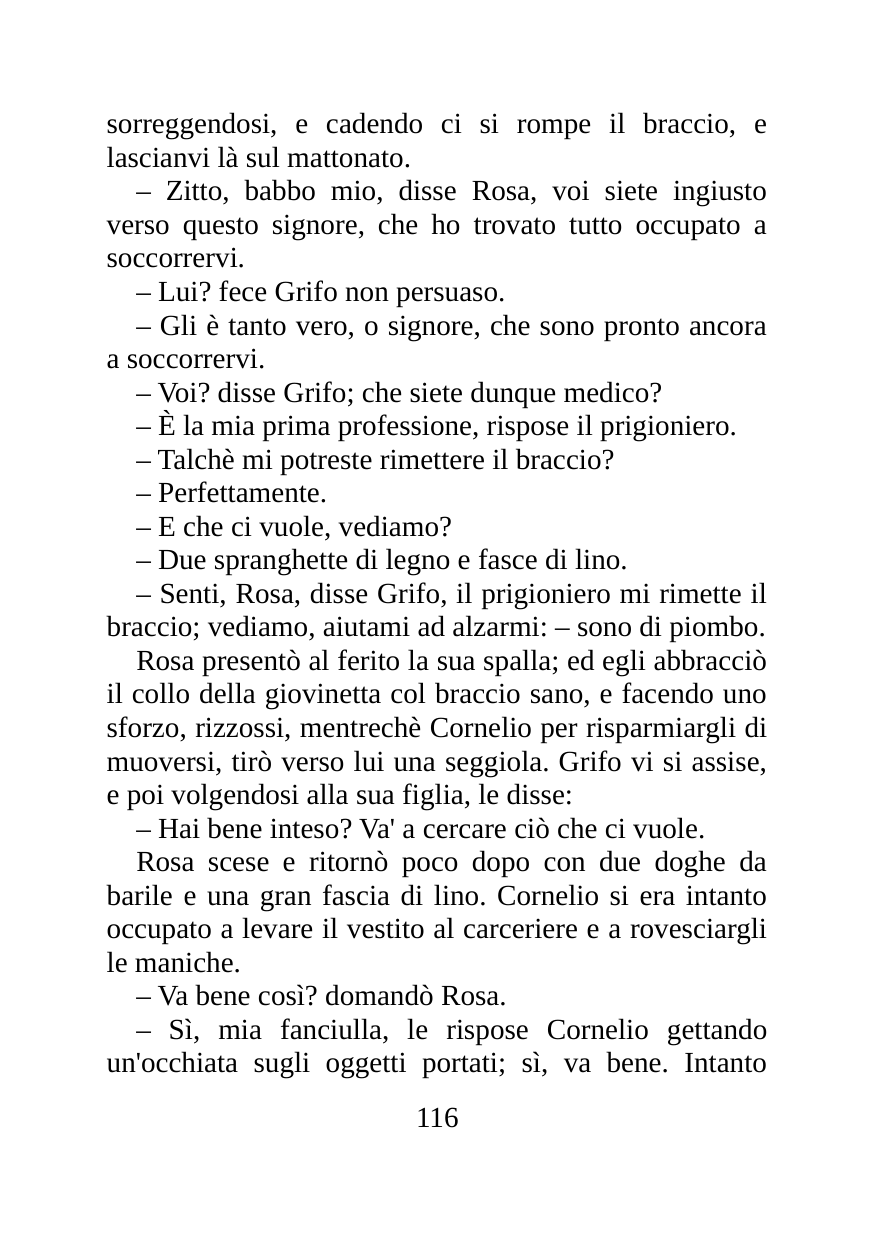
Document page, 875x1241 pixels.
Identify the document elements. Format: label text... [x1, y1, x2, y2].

text ‒ Gli è tanto vero, o signore, che sono pronto ancora a soccorrervi. [106, 308, 768, 375]
text sorreggendosi, e cadendo ci si rompe il braccio, e lascianvi là sul mattonato. [106, 106, 768, 173]
text ‒ Lui? fece Grifo non persuaso. [106, 274, 768, 308]
text ‒ E che ci vuole, vediamo? [106, 509, 768, 542]
text ‒ Senti, Rosa, disse Grifo, il prigioniero mi rimette il braccio; vediamo, aiutami ad alzarmi: ‒ sono di piombo. [106, 576, 768, 643]
text ‒ Due spranghette di legno e fasce di lino. [106, 542, 768, 576]
text ‒ Va bene così? domandò Rosa. [106, 978, 768, 1012]
text ‒ È la mia prima professione, rispose il prigioniero. [106, 408, 768, 442]
text ‒ Voi? disse Grifo; che siete dunque medico? [106, 375, 768, 408]
text ‒ Hai bene inteso? Va' a cercare ciò che ci vuole. [106, 811, 768, 844]
text ‒ Talchè mi potreste rimettere il braccio? [106, 442, 768, 475]
text ‒ Sì, mia fanciulla, le rispose Cornelio gettando un'occhiata sugli oggetti portati; sì, va bene. Intanto [106, 1012, 768, 1079]
text ‒ Perfettamente. [106, 475, 768, 509]
text ‒ Zitto, babbo mio, disse Rosa, voi siete ingiusto verso questo signore, che ho trovato tutto occupato a soccorrervi. [106, 173, 768, 274]
text Rosa presentò al ferito la sua spalla; ed egli abbracciò il collo della giovinetta col braccio sano, e facendo uno sforzo, rizzossi, mentrechè Cornelio per risparmiargli di muoversi, tirò verso lui una seggiola. Grifo vi si assise, e poi volgendosi alla sua figlia, le disse: [106, 643, 768, 811]
text Rosa scese e ritornò poco dopo con due doghe da barile e una gran fascia di lino. Cornelio si era intanto occupato a levare il vestito al carceriere e a rovesciargli le maniche. [106, 844, 768, 978]
